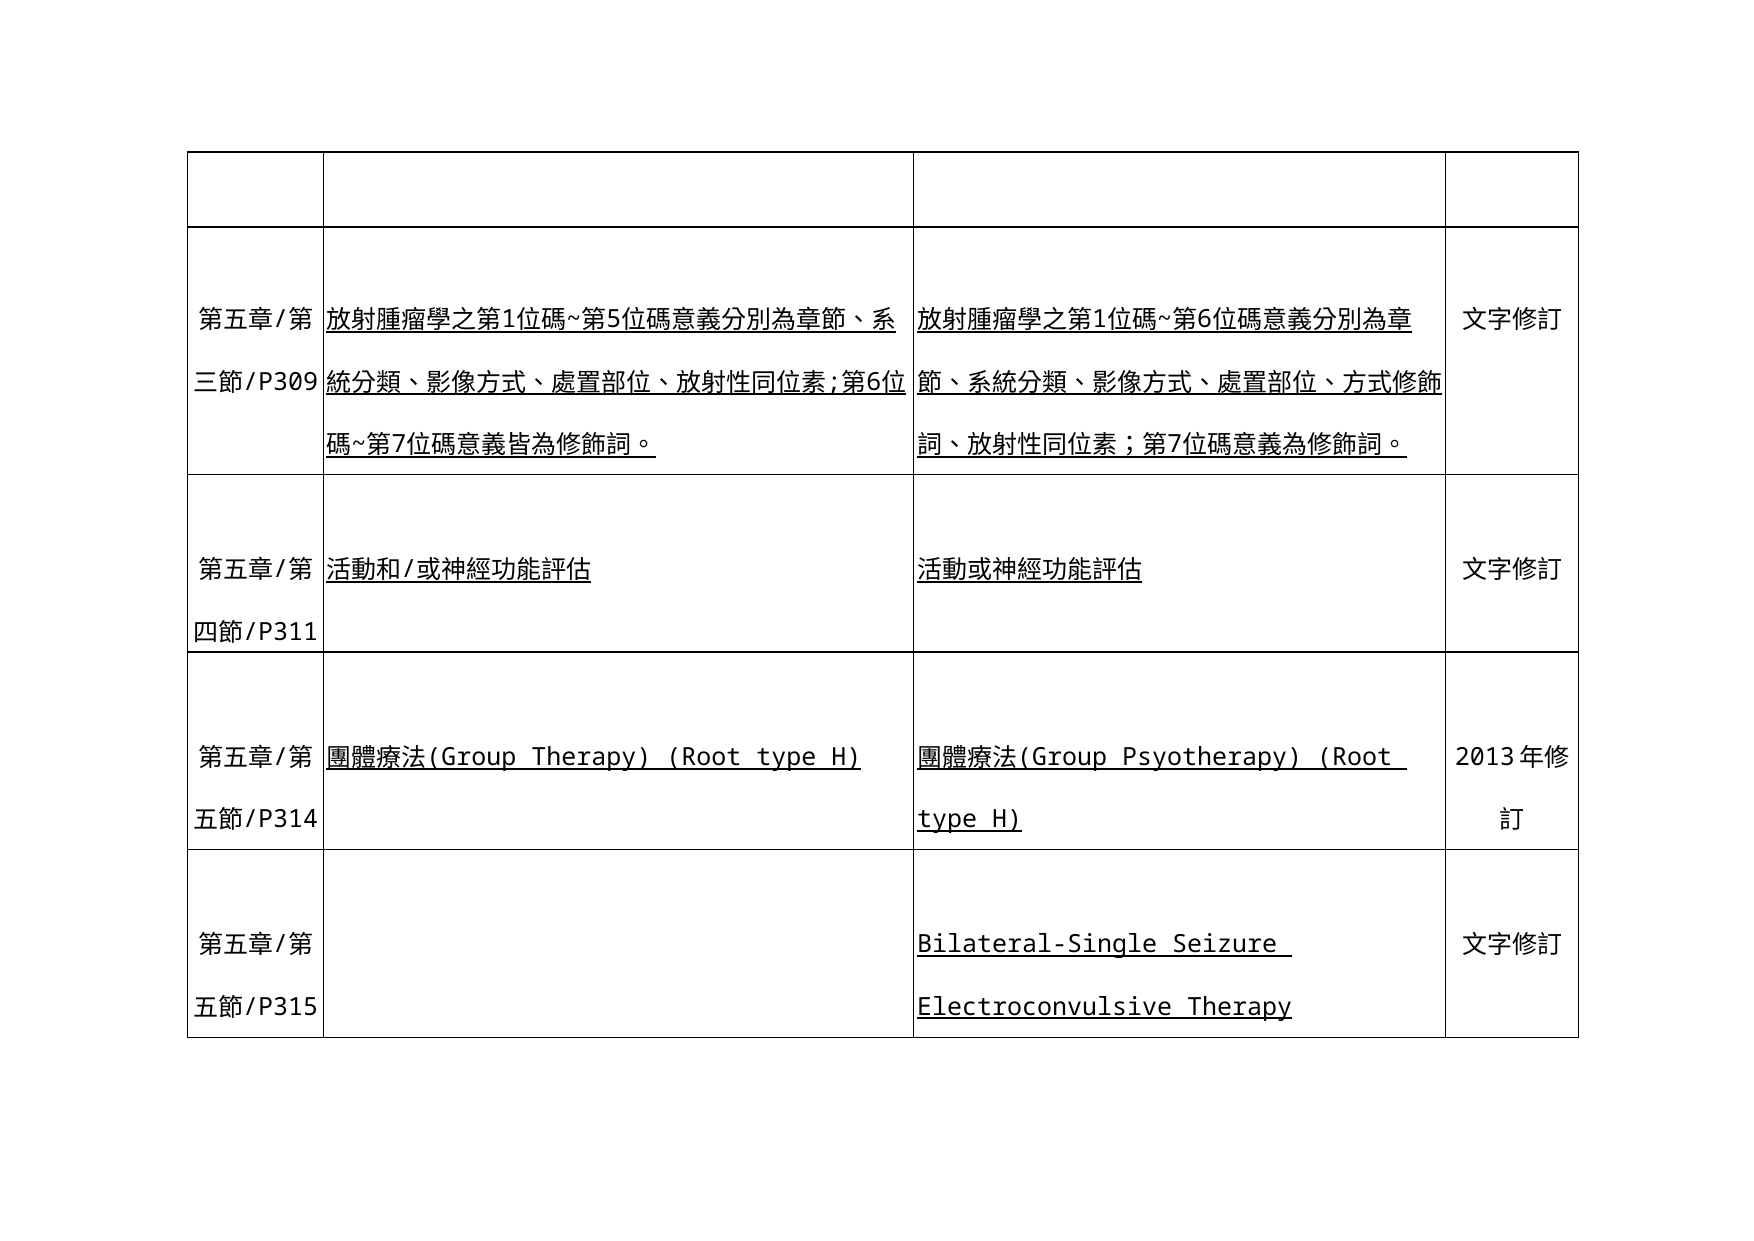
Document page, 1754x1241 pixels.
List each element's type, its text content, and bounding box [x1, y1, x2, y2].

table_cell [324, 850, 913, 1037]
table_cell 放射腫瘤學之第1位碼~第5位碼意義分別為章節、系統分類、影像方式、處置部位、放射性同位素;第6位碼~第7位碼意義皆為修飾詞。 [324, 228, 913, 474]
table_cell 活動或神經功能評估 [914, 475, 1445, 651]
table_cell 放射腫瘤學之第1位碼~第6位碼意義分別為章節、系統分類、影像方式、處置部位、方式修飾詞、放射性同位素；第7位碼意義為修飾詞。 [914, 228, 1445, 474]
table_header [188, 153, 323, 226]
table_cell 第五章/第四節/P311 [188, 475, 323, 651]
table_header [1446, 153, 1578, 226]
table_cell 第五章/第五節/P314 [188, 653, 323, 849]
table_cell Bilateral-Single Seizure Electroconvulsive Therapy [914, 850, 1445, 1037]
table_cell 文字修訂 [1446, 228, 1578, 474]
table_cell 團體療法(Group Psyotherapy) (Root type H) [914, 653, 1445, 849]
table_cell 文字修訂 [1446, 850, 1578, 1037]
table_header [324, 153, 913, 226]
table_cell 活動和/或神經功能評估 [324, 475, 913, 651]
table_cell 團體療法(Group Therapy) (Root type H) [324, 653, 913, 849]
table_header [914, 153, 1445, 226]
table_cell 第五章/第五節/P315 [188, 850, 323, 1037]
table_cell 第五章/第三節/P309 [188, 228, 323, 474]
table_cell 文字修訂 [1446, 475, 1578, 651]
table_cell 2013年修訂 [1446, 653, 1578, 849]
